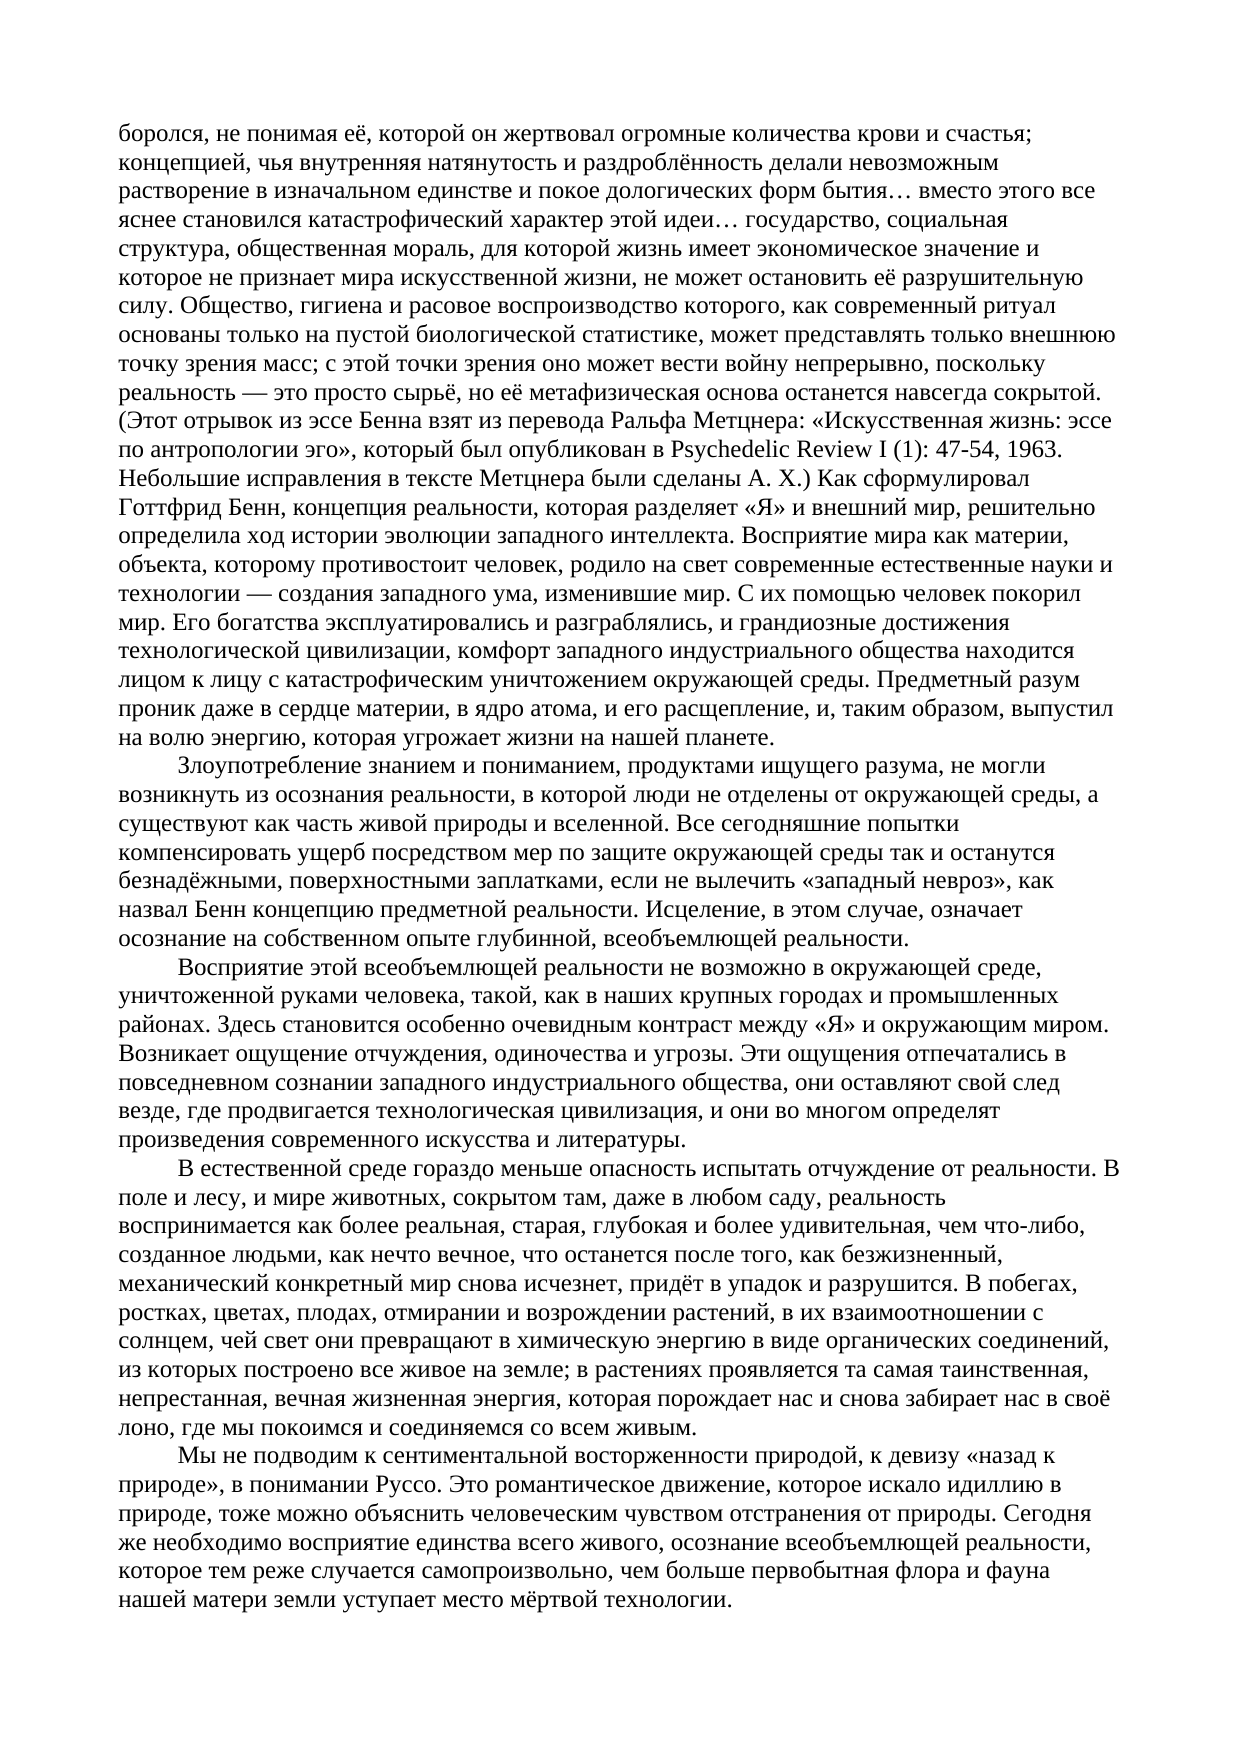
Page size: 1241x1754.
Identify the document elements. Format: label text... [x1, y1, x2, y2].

text Мы не подводим к сентиментальной восторженности природой, к девизу «назад к природе», в понимании Руссо. Это романтическое движение, которое искало идиллию в природе, тоже можно объяснить человеческим чувством отстранения от природы. Сегодня же необходимо восприятие единства всего живого, осознание всеобъемлющей реальности, которое тем реже случается самопроизвольно, чем больше первобытная флора и фауна нашей матери земли уступает место мёртвой технологии. [118, 1441, 1122, 1613]
text В естественной среде гораздо меньше опасность испытать отчуждение от реальности. В поле и лесу, и мире животных, сокрытом там, даже в любом саду, реальность воспринимается как более реальная, старая, глубокая и более удивительная, чем что-либо, созданное людьми, как нечто вечное, что останется после того, как безжизненный, механический конкретный мир снова исчезнет, придёт в упадок и разрушится. В побегах, ростках, цветах, плодах, отмирании и возрождении растений, в их взаимоотношении с солнцем, чей свет они превращают в химическую энергию в виде органических соединений, из которых построено все живое на земле; в растениях проявляется та самая таинственная, непрестанная, вечная жизненная энергия, которая порождает нас и снова забирает нас в своё лоно, где мы покоимся и соединяемся со всем живым. [118, 1153, 1122, 1441]
text боролся, не понимая её, которой он жертвовал огромные количества крови и счастья; концепцией, чья внутренняя натянутость и раздроблённость делали невозможным растворение в изначальном единстве и покое дологических форм бытия… вместо этого все яснее становился катастрофический характер этой идеи… государство, социальная структура, общественная мораль, для которой жизнь имеет экономическое значение и которое не признает мира искусственной жизни, не может остановить её разрушительную силу. Общество, гигиена и расовое воспроизводство которого, как современный ритуал основаны только на пустой биологической статистике, может представлять только внешнюю точку зрения масс; с этой точки зрения оно может вести войну непрерывно, поскольку реальность — это просто сырьё, но её метафизическая основа останется навсегда сокрытой. (Этот отрывок из эссе Бенна взят из перевода Ральфа Метцнера: «Искусственная жизнь: эссе по антропологии эго», который был опубликован в Psychedelic Review I (1): 47-54, 1963. Небольшие исправления в тексте Метцнера были сделаны А. Х.) Как сформулировал Готтфрид Бенн, концепция реальности, которая разделяет «Я» и внешний мир, решительно определила ход истории эволюции западного интеллекта. Восприятие мира как материи, объекта, которому противостоит человек, родило на свет современные естественные науки и технологии — создания западного ума, изменившие мир. С их помощью человек покорил мир. Его богатства эксплуатировались и разграблялись, и грандиозные достижения технологической цивилизации, комфорт западного индустриального общества находится лицом к лицу с катастрофическим уничтожением окружающей среды. Предметный разум проник даже в сердце материи, в ядро атома, и его расщепление, и, таким образом, выпустил на волю энергию, которая угрожает жизни на нашей планете. [118, 118, 1122, 751]
text Восприятие этой всеобъемлющей реальности не возможно в окружающей среде, уничтоженной руками человека, такой, как в наших крупных городах и промышленных районах. Здесь становится особенно очевидным контраст между «Я» и окружающим миром. Возникает ощущение отчуждения, одиночества и угрозы. Эти ощущения отпечатались в повседневном сознании западного индустриального общества, они оставляют свой след везде, где продвигается технологическая цивилизация, и они во многом определят произведения современного искусства и литературы. [118, 952, 1122, 1153]
text Злоупотребление знанием и пониманием, продуктами ищущего разума, не могли возникнуть из осознания реальности, в которой люди не отделены от окружающей среды, а существуют как часть живой природы и вселенной. Все сегодняшние попытки компенсировать ущерб посредством мер по защите окружающей среды так и останутся безнадёжными, поверхностными заплатками, если не вылечить «западный невроз», как назвал Бенн концепцию предметной реальности. Исцеление, в этом случае, означает осознание на собственном опыте глубинной, всеобъемлющей реальности. [118, 751, 1122, 952]
